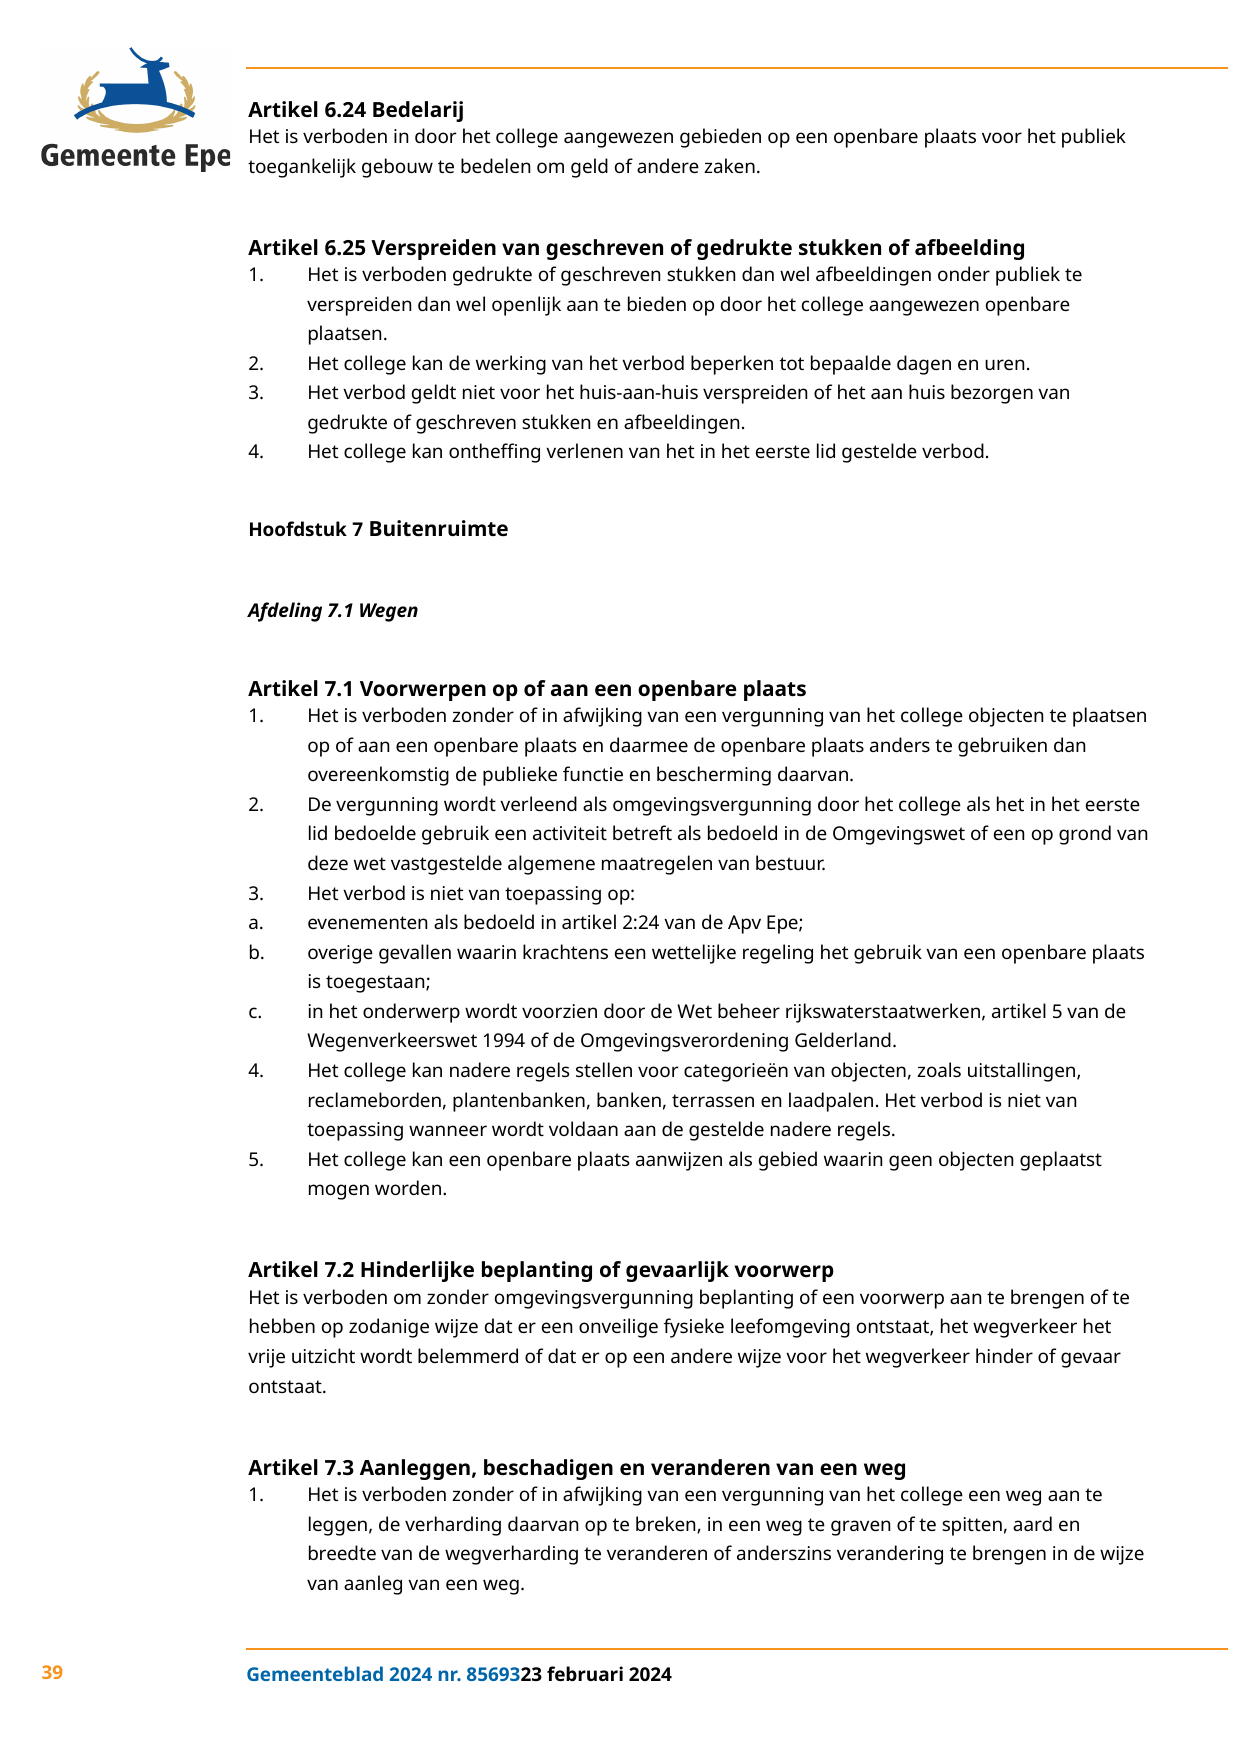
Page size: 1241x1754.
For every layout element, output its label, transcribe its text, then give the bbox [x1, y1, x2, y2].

list Het is verboden gedrukte of geschreven stukken dan wel afbeeldingen onder publiek te verspreiden dan wel openlijk aan te bieden op door het college aangewezen openbare plaatsen. [248, 261, 1152, 346]
text Artikel 7.3 Aanleggen, beschadigen en veranderen van een weg [248, 1453, 1152, 1481]
text Artikel 6.24 Bedelarij [248, 95, 1152, 123]
list Het college kan ontheffing verlenen van het in het eerste lid gestelde verbod. [248, 439, 1152, 464]
list Het college kan nadere regels stellen voor categorieën van objecten, zoals uitstallingen, reclameborden, plantenbanken, banken, terrassen en laadpalen. Het verbod is niet van toepassing wanneer wordt voldaan aan de gestelde nadere regels. [248, 1057, 1152, 1142]
text Artikel 7.2 Hinderlijke beplanting of gevaarlijk voorwerp [248, 1256, 1152, 1284]
list Het is verboden zonder of in afwijking van een vergunning van het college een weg aan te leggen, de verharding daarvan op te breken, in een weg te graven of te spitten, aard en breedte van de wegverharding te veranderen of anderszins verandering te brengen in de wijze van aanleg van een weg. [248, 1481, 1152, 1596]
text Afdeling 7.1 Wegen [248, 598, 1152, 623]
text Het is verboden in door het college aangewezen gebieden op een openbare plaats voor het publiek toegankelijk gebouw te bedelen om geld of andere zaken. [248, 123, 1152, 178]
text Artikel 6.25 Verspreiden van geschreven of gedrukte stukken of afbeelding [248, 233, 1152, 261]
list Het is verboden zonder of in afwijking van een vergunning van het college objecten te plaatsen op of aan een openbare plaats en daarmee de openbare plaats anders te gebruiken dan overeenkomstig de publieke functie en bescherming daarvan. [248, 702, 1152, 787]
list Het verbod is niet van toepassing op: [248, 880, 1152, 906]
text Artikel 7.1 Voorwerpen op of aan een openbare plaats [248, 674, 1152, 702]
picture [41, 47, 231, 172]
list Het verbod geldt niet voor het huis-aan-huis verspreiden of het aan huis bezorgen van gedrukte of geschreven stukken en afbeeldingen. [248, 379, 1152, 435]
list evenementen als bedoeld in artikel 2:24 van de Apv Epe; [248, 909, 1152, 935]
list Het college kan een openbare plaats aanwijzen als gebied waarin geen objecten geplaatst mogen worden. [248, 1146, 1152, 1201]
text Hoofdstuk 7 Buitenruimte [248, 514, 1152, 542]
list Het college kan de werking van het verbod beperken tot bepaalde dagen en uren. [248, 350, 1152, 376]
text Het is verboden om zonder omgevingsvergunning beplanting of een voorwerp aan te brengen of te hebben op zodanige wijze dat er een onveilige fysieke leefomgeving ontstaat, het wegverkeer het vrije uitzicht wordt belemmerd of dat er op een andere wijze voor het wegverkeer hinder of gevaar ontstaat. [248, 1284, 1152, 1398]
list in het onderwerp wordt voorzien door de Wet beheer rijkswaterstaatwerken, artikel 5 van de Wegenverkeerswet 1994 of de Omgevingsverordening Gelderland. [248, 998, 1152, 1053]
list De vergunning wordt verleend als omgevingsvergunning door het college als het in het eerste lid bedoelde gebruik een activiteit betreft als bedoeld in de Omgevingswet of een op grond van deze wet vastgestelde algemene maatregelen van bestuur. [248, 791, 1152, 876]
list overige gevallen waarin krachtens een wettelijke regeling het gebruik van een openbare plaats is toegestaan; [248, 939, 1152, 994]
